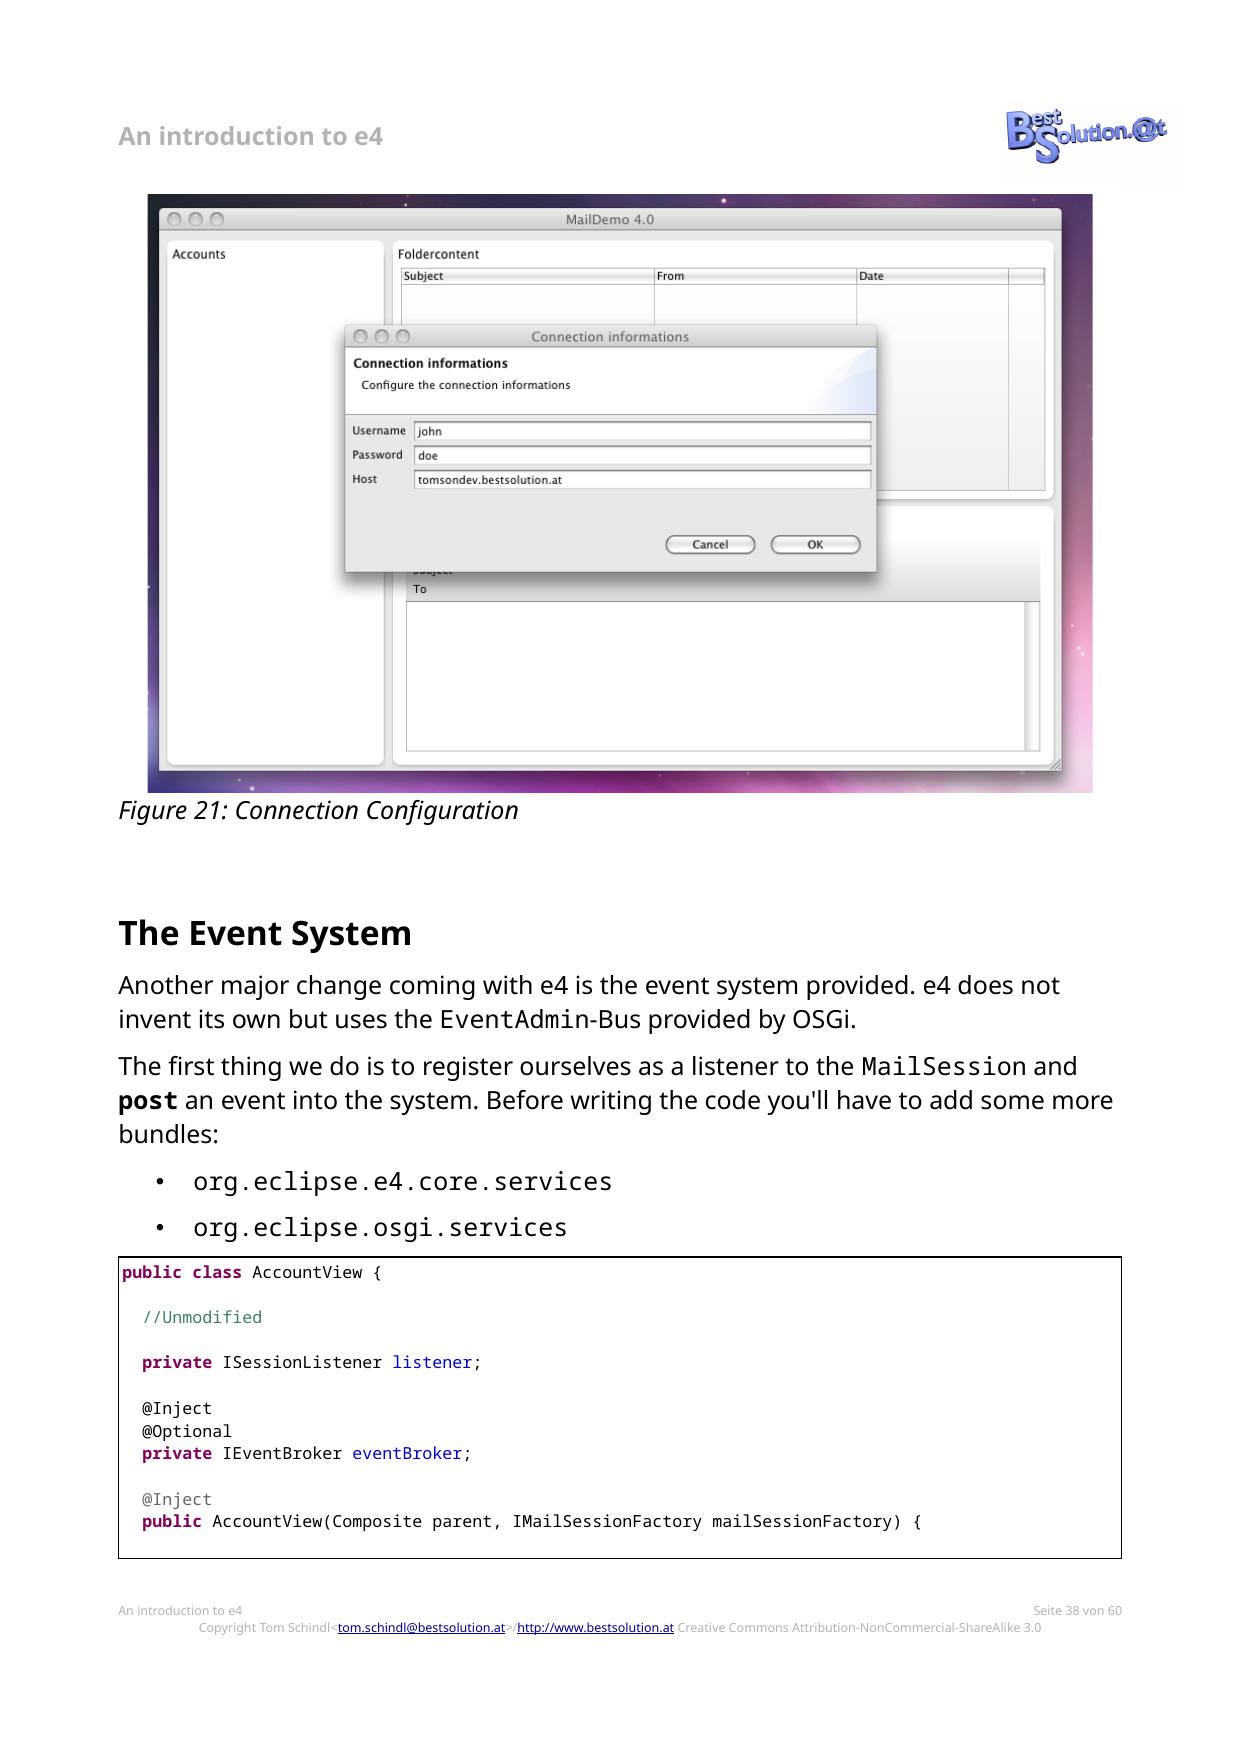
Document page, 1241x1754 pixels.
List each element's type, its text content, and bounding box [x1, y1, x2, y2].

subtitle The Event System [118, 910, 1122, 955]
text Another major change coming with e4 is the event system provided. e4 does not invent its own but uses the EventAdmin-Bus provided by OSGi. [118, 968, 1122, 1036]
text The first thing we do is to register ourselves as a listener to the MailSession and post an event into the system. Before writing the code you'll have to add some more bundles: [118, 1048, 1122, 1151]
text Figure 21: Connection Configuration [118, 793, 1122, 826]
text public class AccountView { //Unmodified private ISessionListener listener; @Inject @Optional private IEventBroker eventBroker; [119, 1258, 1121, 1461]
picture [147, 194, 1093, 793]
list org.eclipse.e4.core.services [156, 1163, 1122, 1197]
list org.eclipse.osgi.services [156, 1210, 1122, 1244]
picture [1002, 101, 1181, 191]
text @Inject public AccountView(Composite parent, IMailSessionFactory mailSessionFactory) { [119, 1461, 1121, 1558]
